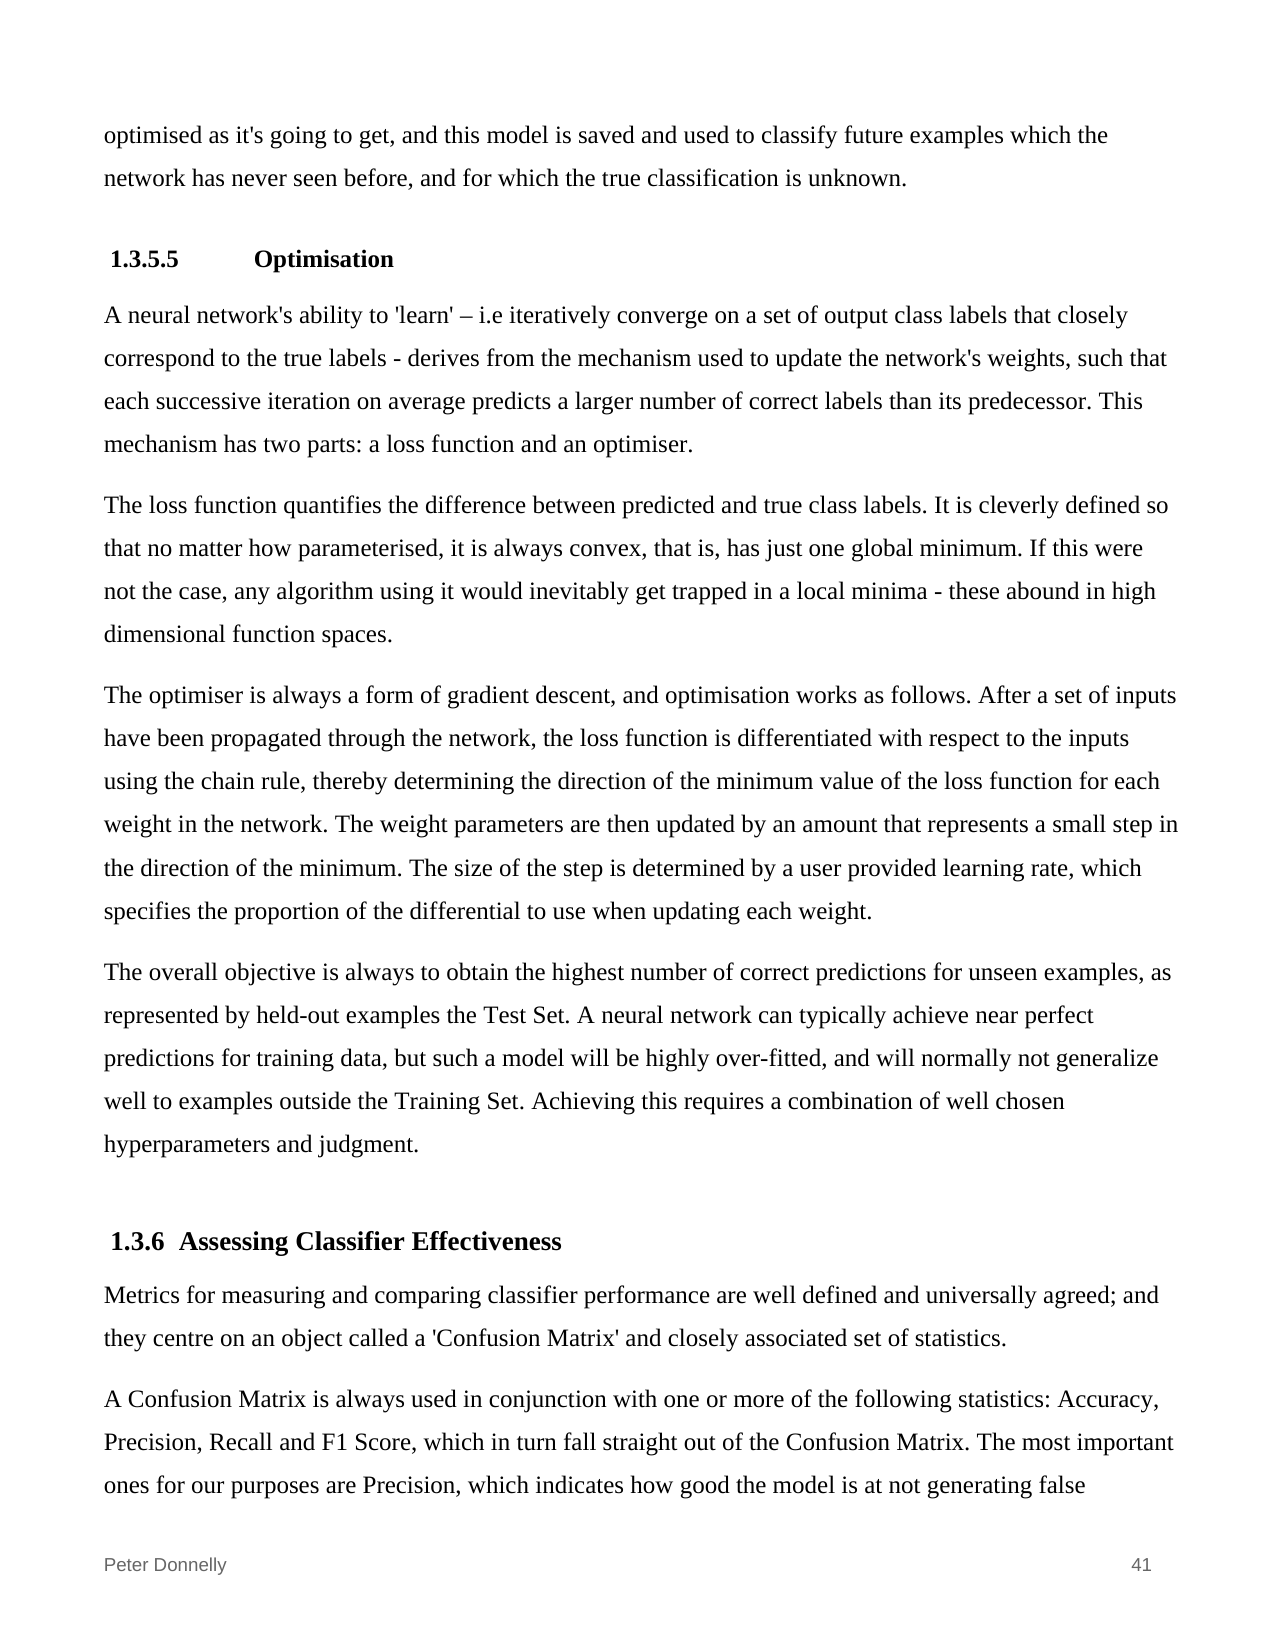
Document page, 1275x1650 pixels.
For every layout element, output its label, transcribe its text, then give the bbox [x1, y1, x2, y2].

text optimised as it's going to get, and this model is saved and used to classify future examples which the network has never seen before, and for which the true classification is unknown. [103, 120, 1181, 192]
text The loss function quantifies the difference between predicted and true class labels. It is cleverly defined so that no matter how parameterised, it is always convex, that is, has just one global minimum. If this were not the case, any algorithm using it would inevitably get trapped in a local minima - these abound in high dimensional function spaces. [103, 490, 1181, 648]
subtitle Assessing Classifier Effectiveness [103, 1225, 1181, 1256]
text Metrics for measuring and comparing classifier performance are well defined and universally agreed; and they centre on an object called a 'Confusion Matrix' and closely associated set of statistics. [103, 1280, 1181, 1352]
text A Confusion Matrix is always used in conjunction with one or more of the following statistics: Accuracy, Precision, Recall and F1 Score, which in turn fall straight out of the Confusion Matrix. The most important ones for our purposes are Precision, which indicates how good the model is at not generating false [103, 1384, 1181, 1499]
text The optimiser is always a form of gradient descent, and optimisation works as follows. After a set of inputs have been propagated through the network, the loss function is differentiated with respect to the inputs using the chain rule, thereby determining the direction of the minimum value of the loss function for each weight in the network. The weight parameters are then updated by an amount that represents a small step in the direction of the minimum. The size of the step is determined by a user provided learning rate, which specifies the proportion of the differential to use when updating each weight. [103, 680, 1181, 924]
subtitle Optimisation [103, 244, 1181, 273]
text A neural network's ability to 'learn' – i.e iteratively converge on a set of output class labels that closely correspond to the true labels - derives from the mechanism used to update the network's weights, such that each successive iteration on average predicts a larger number of correct labels than its predecessor. This mechanism has two parts: a loss function and an optimiser. [103, 300, 1181, 458]
text The overall objective is always to obtain the highest number of correct predictions for unseen examples, as represented by held-out examples the Test Set. A neural network can typically achieve near perfect predictions for training data, but such a model will be highly over-fitted, and will normally not generalize well to examples outside the Training Set. Achieving this requires a combination of well chosen hyperparameters and judgment. [103, 957, 1181, 1158]
